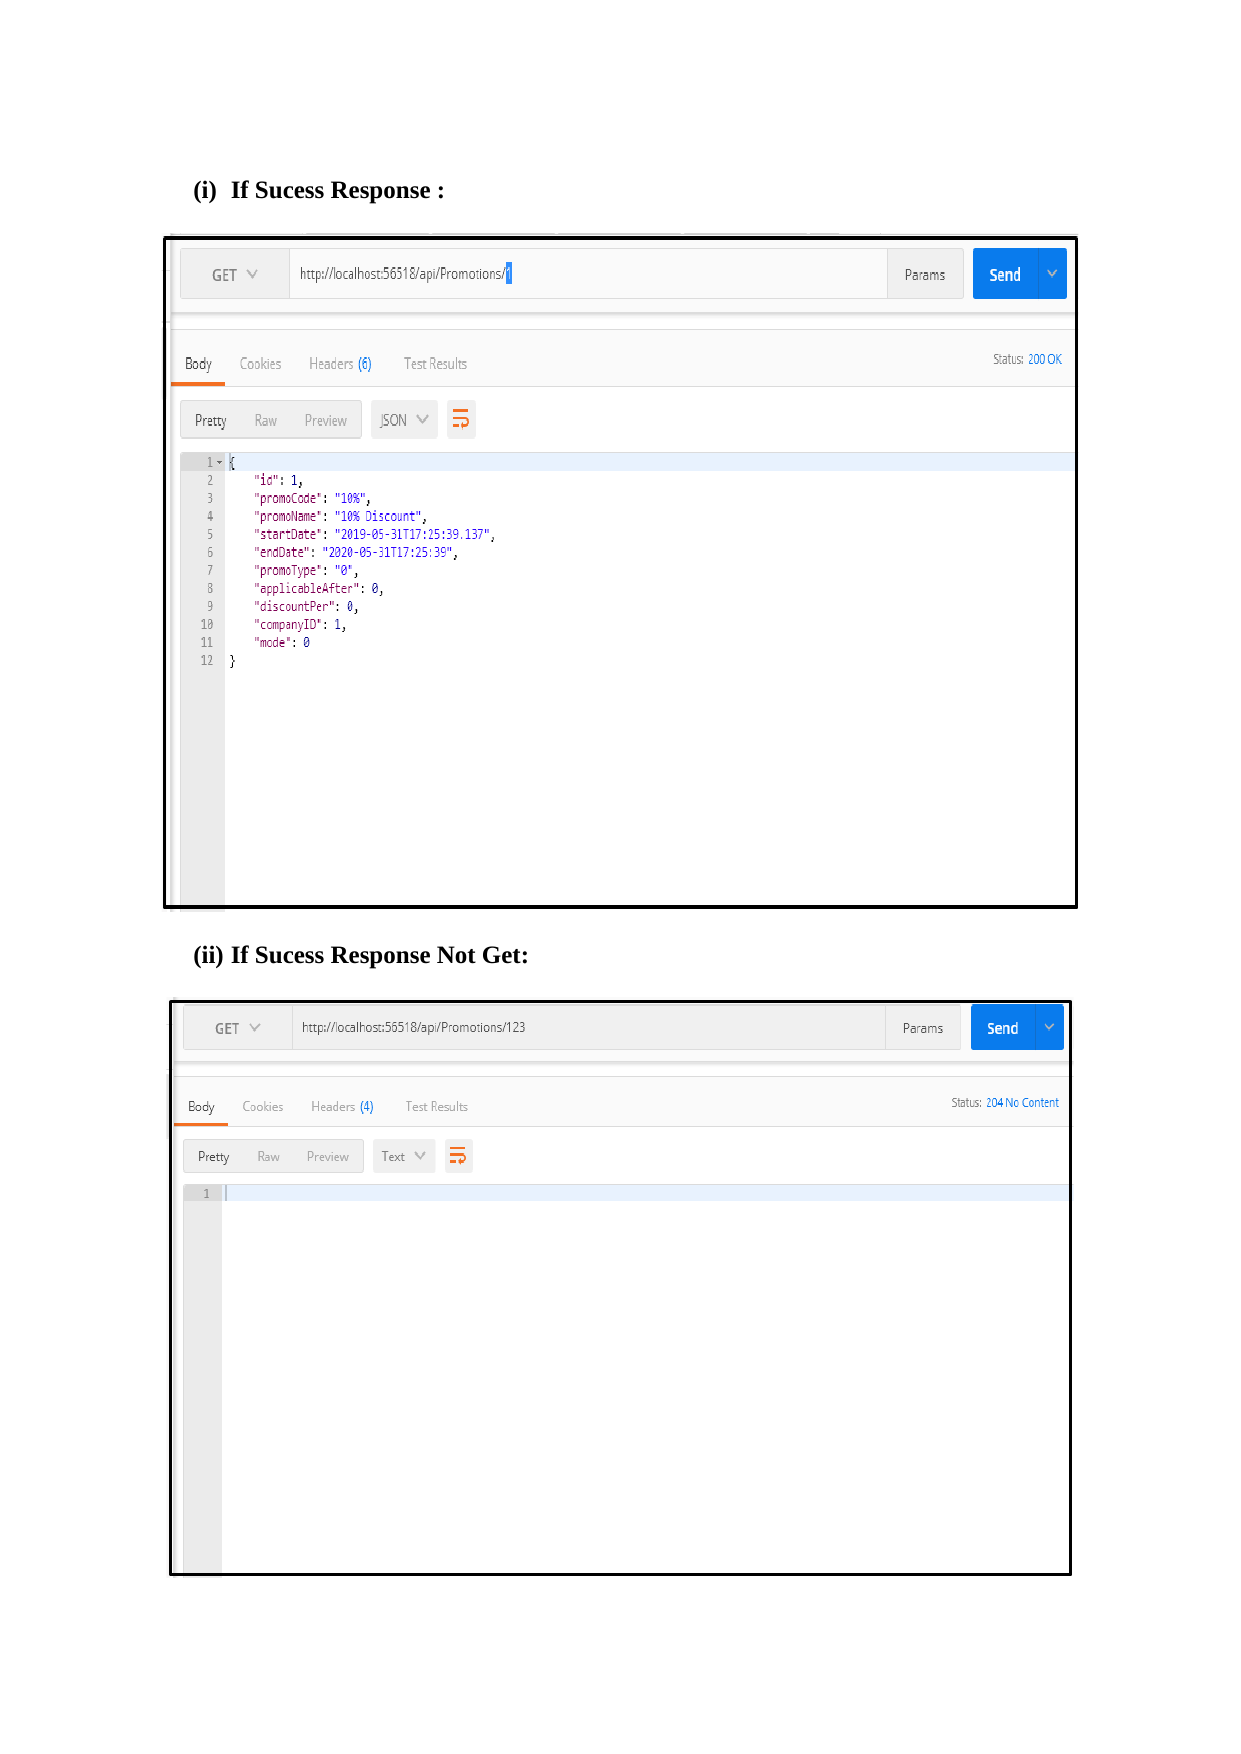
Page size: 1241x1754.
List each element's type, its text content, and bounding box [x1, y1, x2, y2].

list If Sucess Response : [193, 176, 1122, 204]
picture [166, 997, 1074, 1578]
picture [161, 233, 1079, 912]
list If Sucess Response Not Get: [193, 940, 1122, 969]
